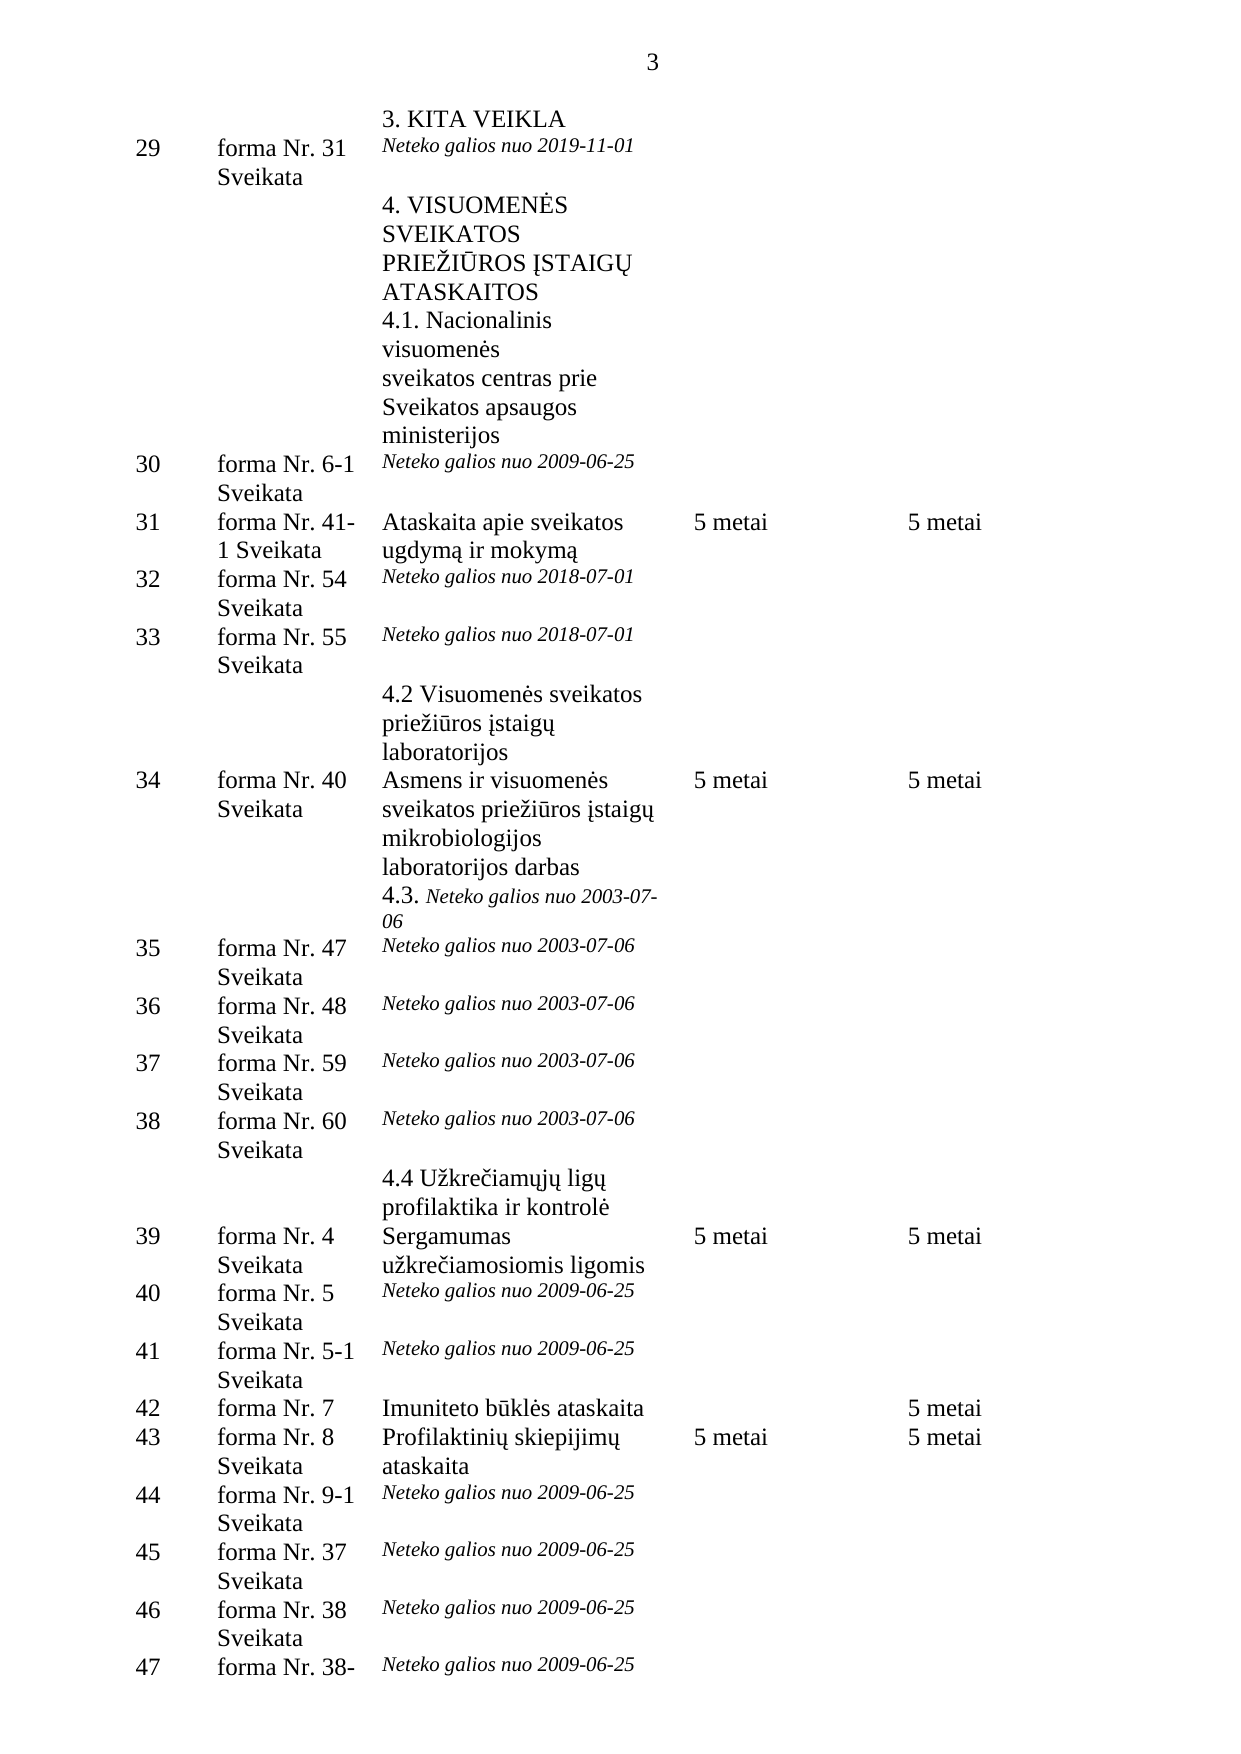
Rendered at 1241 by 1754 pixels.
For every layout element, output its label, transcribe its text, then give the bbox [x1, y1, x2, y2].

table_cell Neteko galios nuo 2003-07-06 [371, 1049, 682, 1106]
table_cell [896, 104, 1128, 133]
table_cell [124, 679, 206, 766]
table_cell [896, 1480, 1128, 1537]
table_cell [124, 881, 206, 933]
table_cell [896, 679, 1128, 766]
table_cell [124, 191, 206, 306]
table_cell 38 [124, 1106, 206, 1163]
table_cell 4.3. Neteko galios nuo 2003-07-06 [371, 881, 682, 933]
table_cell Asmens ir visuomenės sveikatos priežiūros įstaigų mikrobiologijos laboratorijos darbas [371, 766, 682, 881]
table_cell 30 [124, 449, 206, 507]
table_cell 31 [124, 507, 206, 564]
table_cell [896, 564, 1128, 622]
table_cell Neteko galios nuo 2009-06-25 [371, 449, 682, 507]
table_cell 44 [124, 1480, 206, 1537]
table_cell [124, 306, 206, 449]
table_cell [683, 622, 896, 679]
table_cell forma Nr. 31 Sveikata [206, 133, 371, 191]
table_cell forma Nr. 5-1 Sveikata [206, 1336, 371, 1393]
table_cell 5 metai [683, 507, 896, 564]
table_cell Neteko galios nuo 2009-06-25 [371, 1336, 682, 1393]
table_cell Neteko galios nuo 2009-06-25 [371, 1595, 682, 1652]
table_cell [683, 1537, 896, 1595]
table_cell forma Nr. 55 Sveikata [206, 622, 371, 679]
table_cell [683, 306, 896, 449]
table_cell 45 [124, 1537, 206, 1595]
table_cell [683, 449, 896, 507]
table_cell 5 metai [896, 766, 1128, 881]
table_cell Neteko galios nuo 2018-07-01 [371, 564, 682, 622]
table_cell [206, 881, 371, 933]
table_cell Neteko galios nuo 2003-07-06 [371, 1106, 682, 1163]
table_cell Ataskaita apie sveikatos ugdymą ir mokymą [371, 507, 682, 564]
table_cell Neteko galios nuo 2003-07-06 [371, 934, 682, 991]
table_cell forma Nr. 54 Sveikata [206, 564, 371, 622]
table_cell 4. VISUOMENĖS SVEIKATOS PRIEŽIŪROS ĮSTAIGŲ ATASKAITOS [371, 191, 682, 306]
table_cell 35 [124, 934, 206, 991]
table_cell 5 metai [896, 1221, 1128, 1278]
table_cell forma Nr. 9-1 Sveikata [206, 1480, 371, 1537]
table_cell [683, 1049, 896, 1106]
table_cell [206, 1164, 371, 1221]
table_cell [896, 1049, 1128, 1106]
table_cell Sergamumas užkrečiamosiomis ligomis [371, 1221, 682, 1278]
table_cell Neteko galios nuo 2019-11-01 [371, 133, 682, 191]
table_cell 29 [124, 133, 206, 191]
table_cell [206, 306, 371, 449]
table_cell 43 [124, 1422, 206, 1480]
table_cell [896, 1595, 1128, 1652]
table_cell 4.2 Visuomenės sveikatos priežiūros įstaigų laboratorijos [371, 679, 682, 766]
table_cell [683, 1394, 896, 1422]
table_cell forma Nr. 60 Sveikata [206, 1106, 371, 1163]
table_cell [896, 934, 1128, 991]
table_cell forma Nr. 38- [206, 1652, 371, 1681]
table_cell 5 metai [896, 1422, 1128, 1480]
table_cell forma Nr. 7 [206, 1394, 371, 1422]
table_cell Neteko galios nuo 2003-07-06 [371, 991, 682, 1048]
table_cell 5 metai [896, 507, 1128, 564]
table_cell [683, 1480, 896, 1537]
table_cell 5 metai [683, 1422, 896, 1480]
table_cell [896, 1336, 1128, 1393]
table_cell [896, 1279, 1128, 1336]
table_cell 4.1. Nacionalinis visuomenės sveikatos centras prie Sveikatos apsaugos ministerijos [371, 306, 682, 449]
table_cell [896, 306, 1128, 449]
table_cell [683, 679, 896, 766]
table_cell 3. KITA VEIKLA [371, 104, 682, 133]
table_cell 36 [124, 991, 206, 1048]
table_cell [683, 191, 896, 306]
table_cell Imuniteto būklės ataskaita [371, 1394, 682, 1422]
table_cell [206, 191, 371, 306]
table_cell [896, 449, 1128, 507]
table_cell 32 [124, 564, 206, 622]
table_cell [683, 133, 896, 191]
table_cell 40 [124, 1279, 206, 1336]
table_cell [896, 881, 1128, 933]
table_cell forma Nr. 8 Sveikata [206, 1422, 371, 1480]
table_cell [206, 104, 371, 133]
table_cell [683, 1279, 896, 1336]
table_cell 5 metai [683, 1221, 896, 1278]
table_cell 42 [124, 1394, 206, 1422]
table_cell 37 [124, 1049, 206, 1106]
table_cell forma Nr. 4 Sveikata [206, 1221, 371, 1278]
table_cell [206, 679, 371, 766]
table_cell Neteko galios nuo 2018-07-01 [371, 622, 682, 679]
table_cell [683, 104, 896, 133]
table_cell Neteko galios nuo 2009-06-25 [371, 1480, 682, 1537]
table_cell 34 [124, 766, 206, 881]
table_cell [124, 1164, 206, 1221]
table_cell [896, 1537, 1128, 1595]
table_cell forma Nr. 47 Sveikata [206, 934, 371, 991]
table_cell [683, 1164, 896, 1221]
table_cell forma Nr. 5 Sveikata [206, 1279, 371, 1336]
table_cell [896, 622, 1128, 679]
table_cell [124, 104, 206, 133]
table_cell [896, 1106, 1128, 1163]
table_cell forma Nr. 48 Sveikata [206, 991, 371, 1048]
table_cell forma Nr. 6-1 Sveikata [206, 449, 371, 507]
table_cell [896, 1164, 1128, 1221]
table_cell forma Nr. 37 Sveikata [206, 1537, 371, 1595]
table_cell Neteko galios nuo 2009-06-25 [371, 1537, 682, 1595]
table_cell [683, 881, 896, 933]
table_cell [896, 1652, 1128, 1681]
table_cell 4.4 Užkrečiamųjų ligų profilaktika ir kontrolė [371, 1164, 682, 1221]
table_cell [896, 191, 1128, 306]
table_cell [683, 1106, 896, 1163]
table_cell [683, 564, 896, 622]
table_cell 47 [124, 1652, 206, 1681]
table_cell forma Nr. 59 Sveikata [206, 1049, 371, 1106]
table_cell Neteko galios nuo 2009-06-25 [371, 1652, 682, 1681]
table_cell 5 metai [896, 1394, 1128, 1422]
table_cell 41 [124, 1336, 206, 1393]
table_cell Neteko galios nuo 2009-06-25 [371, 1279, 682, 1336]
table_cell 39 [124, 1221, 206, 1278]
table_cell [683, 1652, 896, 1681]
table_cell 46 [124, 1595, 206, 1652]
table_cell forma Nr. 40 Sveikata [206, 766, 371, 881]
table_cell Profilaktinių skiepijimų ataskaita [371, 1422, 682, 1480]
table_cell [683, 1336, 896, 1393]
table_cell forma Nr. 41-1 Sveikata [206, 507, 371, 564]
table_cell [683, 934, 896, 991]
table_cell 5 metai [683, 766, 896, 881]
table_cell forma Nr. 38 Sveikata [206, 1595, 371, 1652]
table_cell [896, 991, 1128, 1048]
table_cell [896, 133, 1128, 191]
table_cell 33 [124, 622, 206, 679]
table_cell [683, 991, 896, 1048]
table_cell [683, 1595, 896, 1652]
